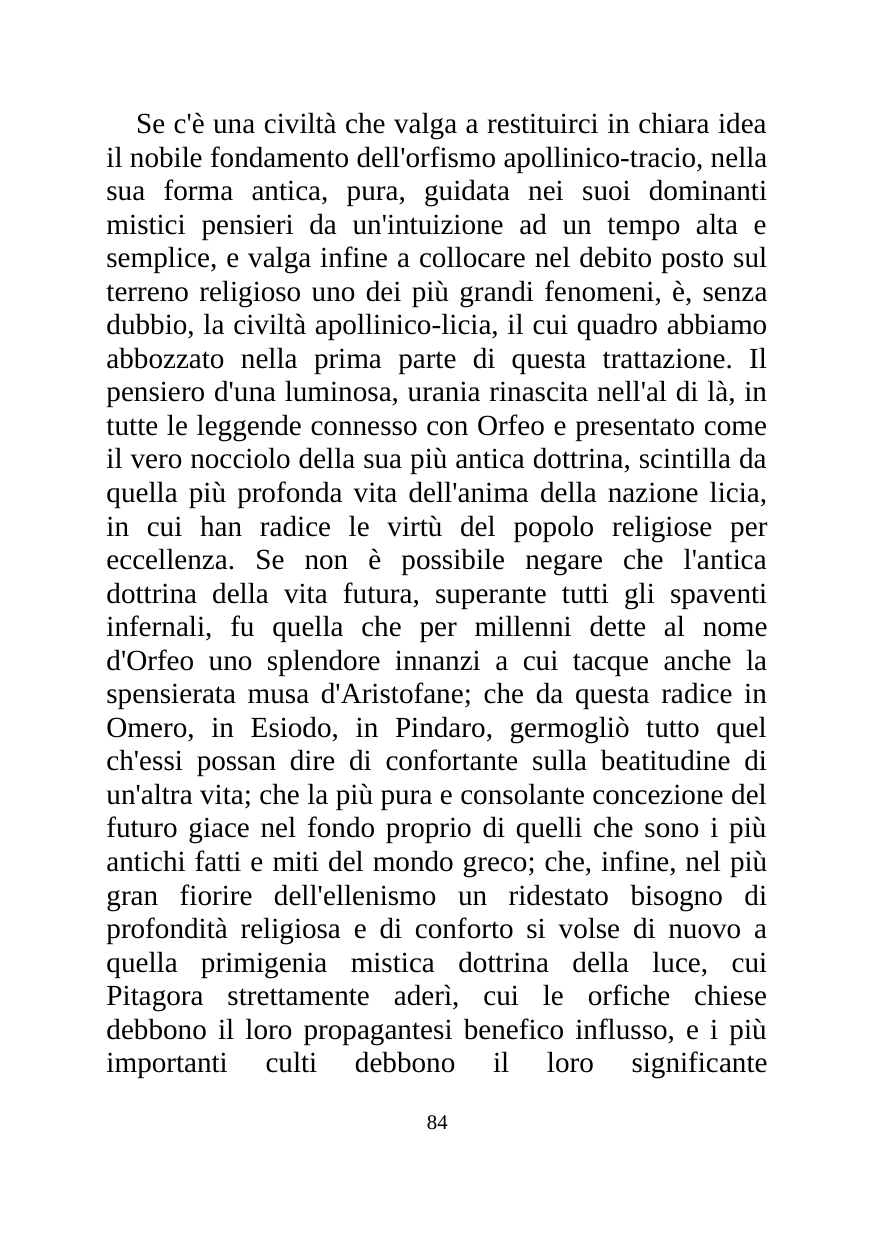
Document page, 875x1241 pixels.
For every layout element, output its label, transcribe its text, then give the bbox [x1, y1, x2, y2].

text Se c'è una civiltà che valga a restituirci in chiara idea il nobile fondamento dell'orfismo apollinico-tracio, nella sua forma antica, pura, guidata nei suoi dominanti mistici pensieri da un'intuizione ad un tempo alta e semplice, e valga infine a collocare nel debito posto sul terreno religioso uno dei più grandi fenomeni, è, senza dubbio, la civiltà apollinico-licia, il cui quadro abbiamo abbozzato nella prima parte di questa trattazione. Il pensiero d'una luminosa, urania rinascita nell'al di là, in tutte le leggende connesso con Orfeo e presentato come il vero nocciolo della sua più antica dottrina, scintilla da quella più profonda vita dell'anima della nazione licia, in cui han radice le virtù del popolo religiose per eccellenza. Se non è possibile negare che l'antica dottrina della vita futura, superante tutti gli spaventi infernali, fu quella che per millenni dette al nome d'Orfeo uno splendore innanzi a cui tacque anche la spensierata musa d'Aristofane; che da questa radice in Omero, in Esiodo, in Pindaro, germogliò tutto quel ch'essi possan dire di confortante sulla beatitudine di un'altra vita; che la più pura e consolante concezione del futuro giace nel fondo proprio di quelli che sono i più antichi fatti e miti del mondo greco; che, infine, nel più gran fiorire dell'ellenismo un ridestato bisogno di profondità religiosa e di conforto si volse di nuovo a quella primigenia mistica dottrina della luce, cui Pitagora strettamente aderì, cui le orfiche chiese debbono il loro propagantesi benefico influsso, e i più importanti culti debbono il loro significante [106, 106, 768, 1079]
